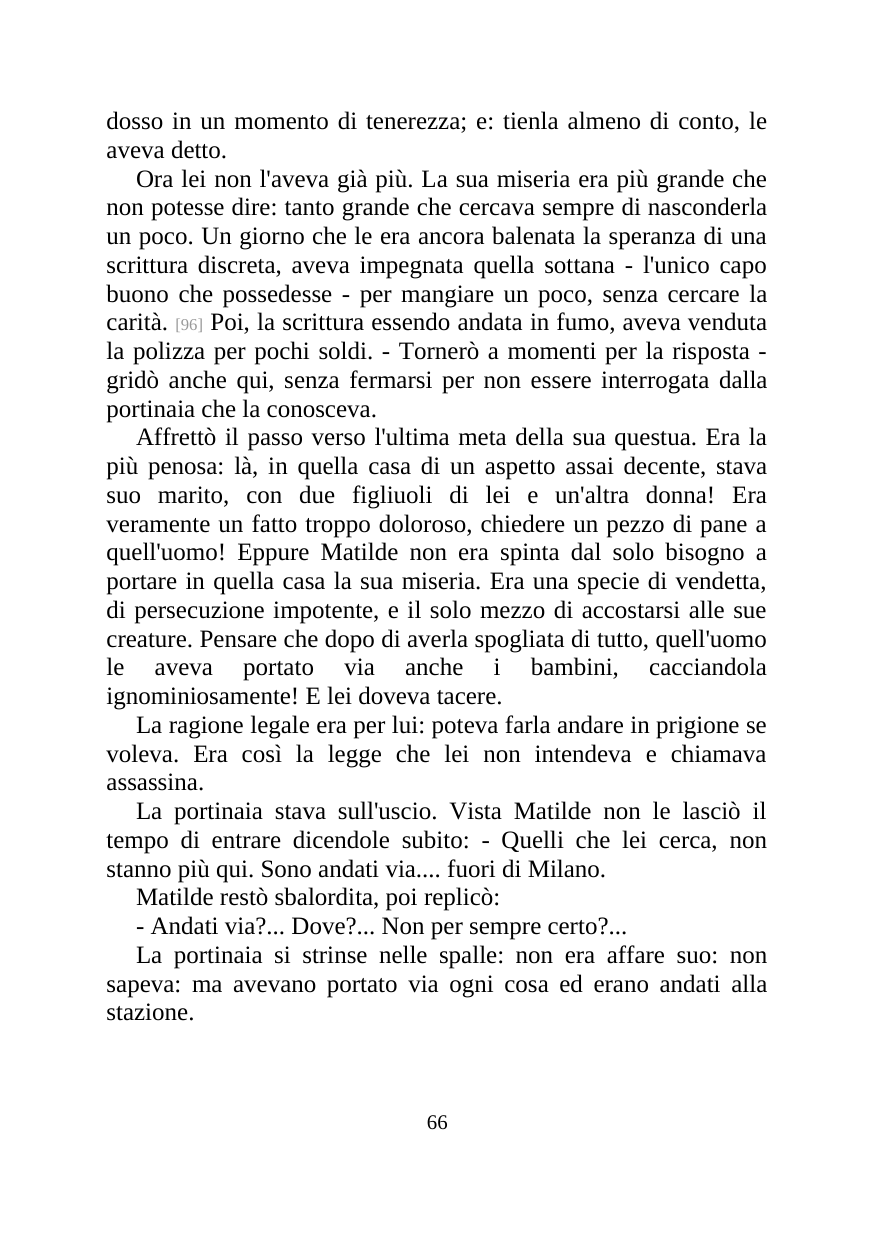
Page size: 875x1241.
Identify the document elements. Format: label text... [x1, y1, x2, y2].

text La portinaia si strinse nelle spalle: non era affare suo: non sapeva: ma avevano portato via ogni cosa ed erano andati alla stazione. [106, 940, 768, 1026]
text La portinaia stava sull'uscio. Vista Matilde non le lasciò il tempo di entrare dicendole subito: - Quelli che lei cerca, non stanno più qui. Sono andati via.... fuori di Milano. [106, 796, 768, 882]
text La ragione legale era per lui: poteva farla andare in prigione se voleva. Era così la legge che lei non intendeva e chiamava assassina. [106, 710, 768, 796]
text Ora lei non l'aveva già più. La sua miseria era più grande che non potesse dire: tanto grande che cercava sempre di nasconderla un poco. Un giorno che le era ancora balenata la speranza di una scrittura discreta, aveva impegnata quella sottana - l'unico capo buono che possedesse - per mangiare un poco, senza cercare la carità. [96] Poi, la scrittura essendo andata in fumo, aveva venduta la polizza per pochi soldi. - Tornerò a momenti per la risposta - gridò anche qui, senza fermarsi per non essere interrogata dalla portinaia che la conosceva. [106, 164, 768, 422]
text Matilde restò sbalordita, poi replicò: [106, 882, 768, 911]
text - Andati via?... Dove?... Non per sempre certo?... [106, 911, 768, 940]
text dosso in un momento di tenerezza; e: tienla almeno di conto, le aveva detto. [106, 106, 768, 164]
text Affrettò il passo verso l'ultima meta della sua questua. Era la più penosa: là, in quella casa di un aspetto assai decente, stava suo marito, con due figliuoli di lei e un'altra donna! Era veramente un fatto troppo doloroso, chiedere un pezzo di pane a quell'uomo! Eppure Matilde non era spinta dal solo bisogno a portare in quella casa la sua miseria. Era una specie di vendetta, di persecuzione impotente, e il solo mezzo di accostarsi alle sue creature. Pensare che dopo di averla spogliata di tutto, quell'uomo le aveva portato via anche i bambini, cacciandola ignominiosamente! E lei doveva tacere. [106, 422, 768, 710]
